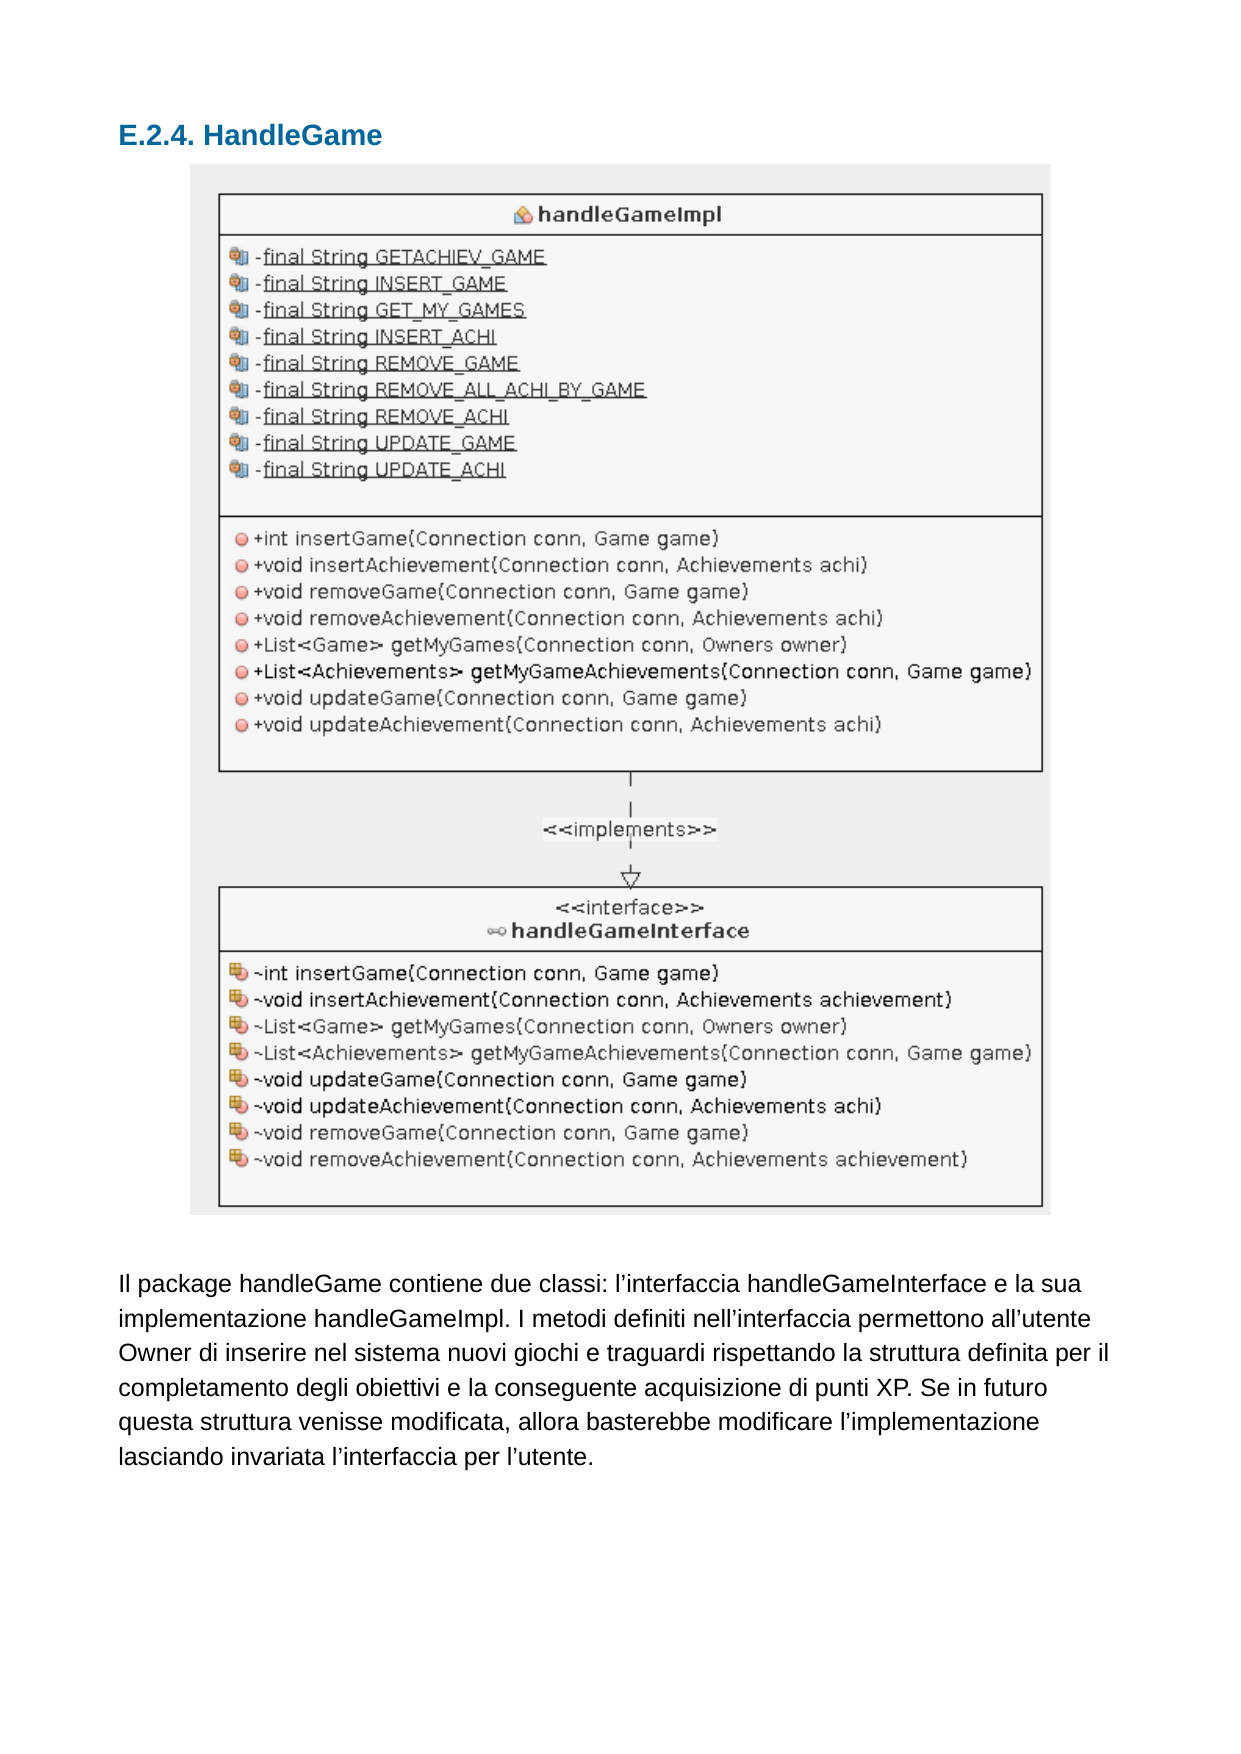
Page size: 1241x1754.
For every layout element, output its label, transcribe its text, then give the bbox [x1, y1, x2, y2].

picture [189, 164, 1051, 1215]
subtitle E.2.4. HandleGame [118, 118, 1122, 152]
text Il package handleGame contiene due classi: l’interfaccia handleGameInterface e la sua implementazione handleGameImpl. I metodi definiti nell’interfaccia permettono all’utente Owner di inserire nel sistema nuovi giochi e traguardi rispettando la struttura definita per il completamento degli obiettivi e la conseguente acquisizione di punti XP. Se in futuro questa struttura venisse modificata, allora basterebbe modificare l’implementazione lasciando invariata l’interfaccia per l’utente. [118, 1269, 1122, 1470]
